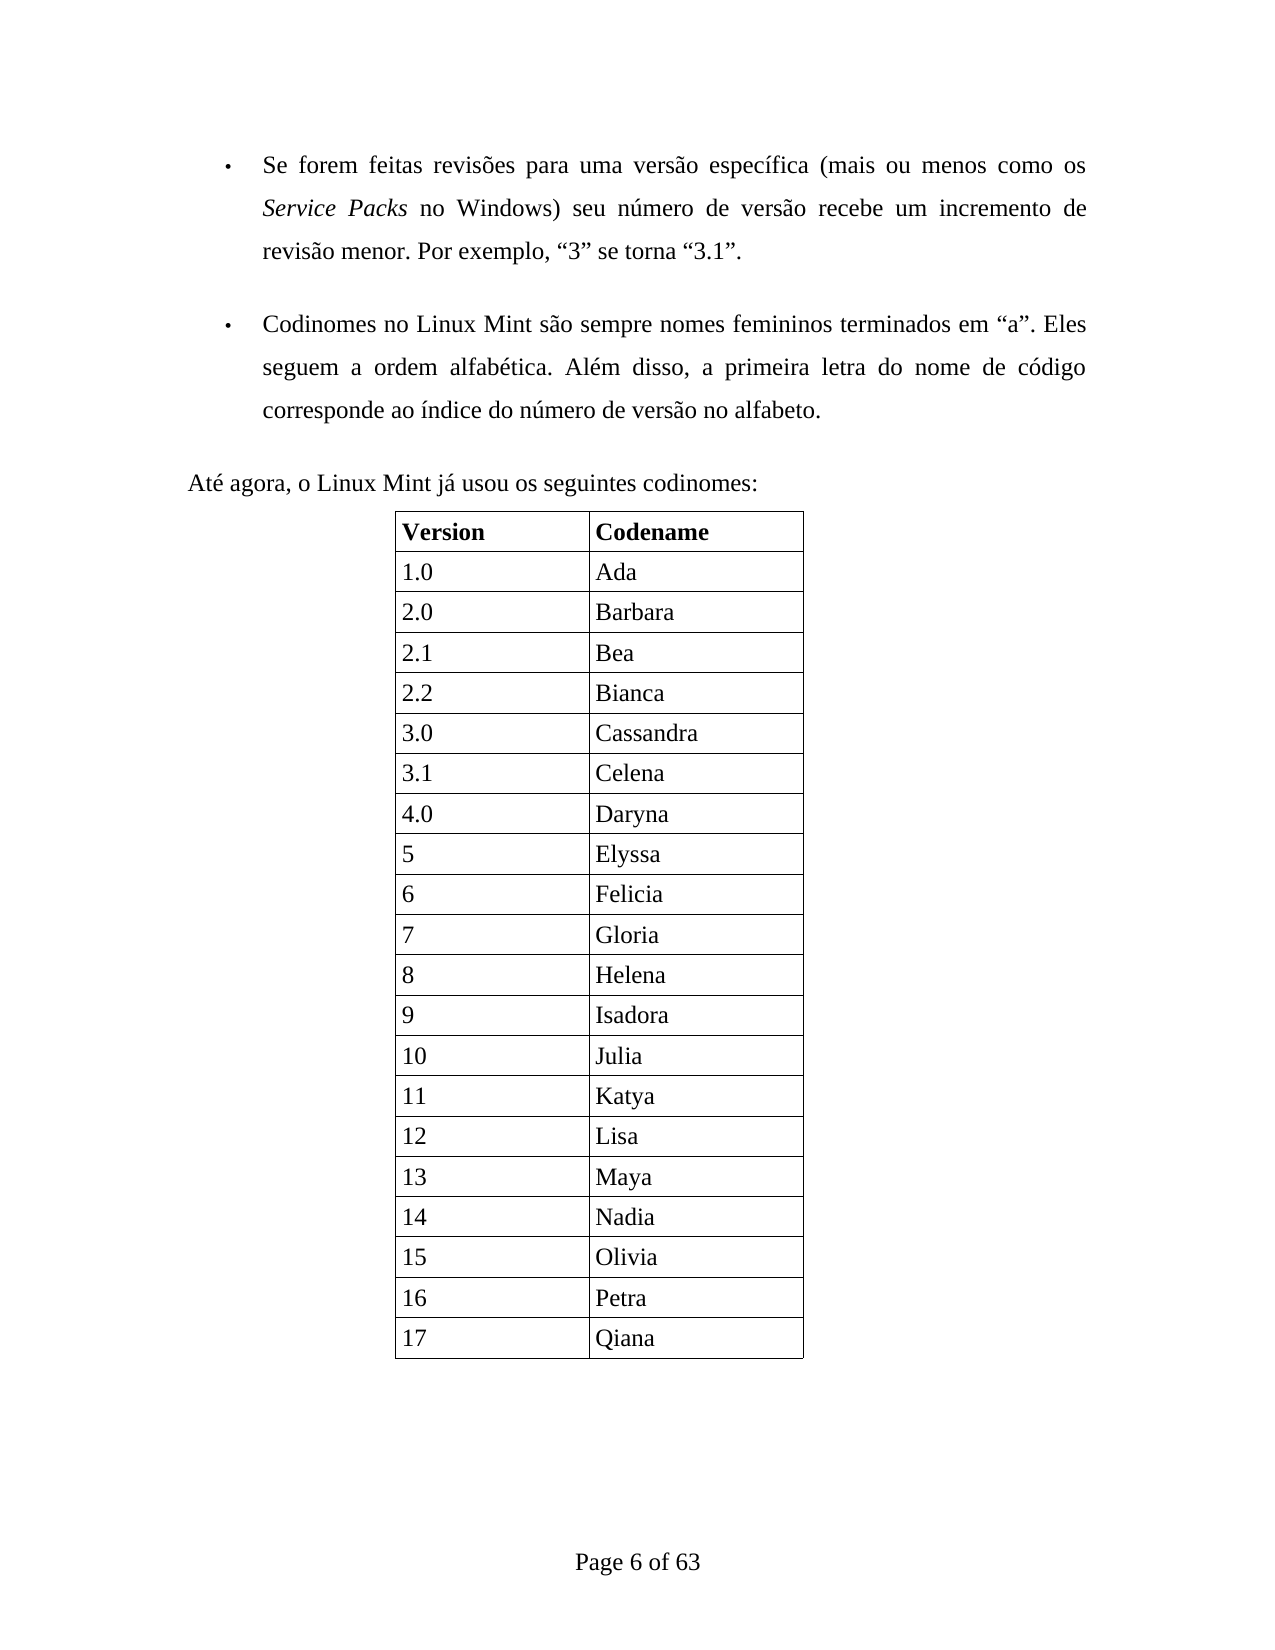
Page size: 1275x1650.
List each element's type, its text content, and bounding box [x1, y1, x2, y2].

table_cell 2.0 [396, 592, 589, 632]
table_cell Ada [590, 552, 803, 591]
list Se forem feitas revisões para uma versão específica (mais ou menos como os Service Packs no Windows) seu número de versão recebe um incremento de revisão menor. Por exemplo, “3” se torna “3.1”. [225, 150, 1087, 265]
table_cell 9 [396, 996, 589, 1035]
table_cell Isadora [590, 996, 803, 1035]
table_cell Nadia [590, 1197, 803, 1236]
table_cell 17 [396, 1318, 589, 1357]
list Codinomes no Linux Mint são sempre nomes femininos terminados em “a”. Eles seguem a ordem alfabética. Além disso, a primeira letra do nome de código corresponde ao índice do número de versão no alfabeto. [225, 309, 1087, 424]
table_cell 3.1 [396, 754, 589, 793]
table_cell Cassandra [590, 714, 803, 753]
table_cell 16 [396, 1278, 589, 1317]
table_header Codename [590, 512, 803, 551]
table_cell Felicia [590, 875, 803, 914]
table_cell 15 [396, 1237, 589, 1277]
table_cell 8 [396, 955, 589, 994]
table_cell Katya [590, 1076, 803, 1116]
table_cell Gloria [590, 915, 803, 954]
table_cell 11 [396, 1076, 589, 1116]
table_cell Daryna [590, 794, 803, 833]
table_cell Barbara [590, 592, 803, 632]
table_cell Julia [590, 1036, 803, 1075]
table_cell 2.1 [396, 633, 589, 672]
table_cell 5 [396, 834, 589, 874]
table_cell Maya [590, 1157, 803, 1196]
table_cell 13 [396, 1157, 589, 1196]
table_cell 1.0 [396, 552, 589, 591]
table_cell 10 [396, 1036, 589, 1075]
table_cell 2.2 [396, 673, 589, 712]
table_cell Helena [590, 955, 803, 994]
text Até agora, o Linux Mint já usou os seguintes codinomes: [187, 468, 1087, 496]
table_cell 7 [396, 915, 589, 954]
table_cell 3.0 [396, 714, 589, 753]
table_cell 12 [396, 1117, 589, 1156]
table_cell 14 [396, 1197, 589, 1236]
table_cell Olivia [590, 1237, 803, 1277]
table_cell Petra [590, 1278, 803, 1317]
table_cell Elyssa [590, 834, 803, 874]
table_cell 6 [396, 875, 589, 914]
table_cell 4.0 [396, 794, 589, 833]
table_cell Bea [590, 633, 803, 672]
table_cell Celena [590, 754, 803, 793]
table_cell Lisa [590, 1117, 803, 1156]
table_cell Qiana [590, 1318, 803, 1357]
table_header Version [396, 512, 589, 551]
table_cell Bianca [590, 673, 803, 712]
